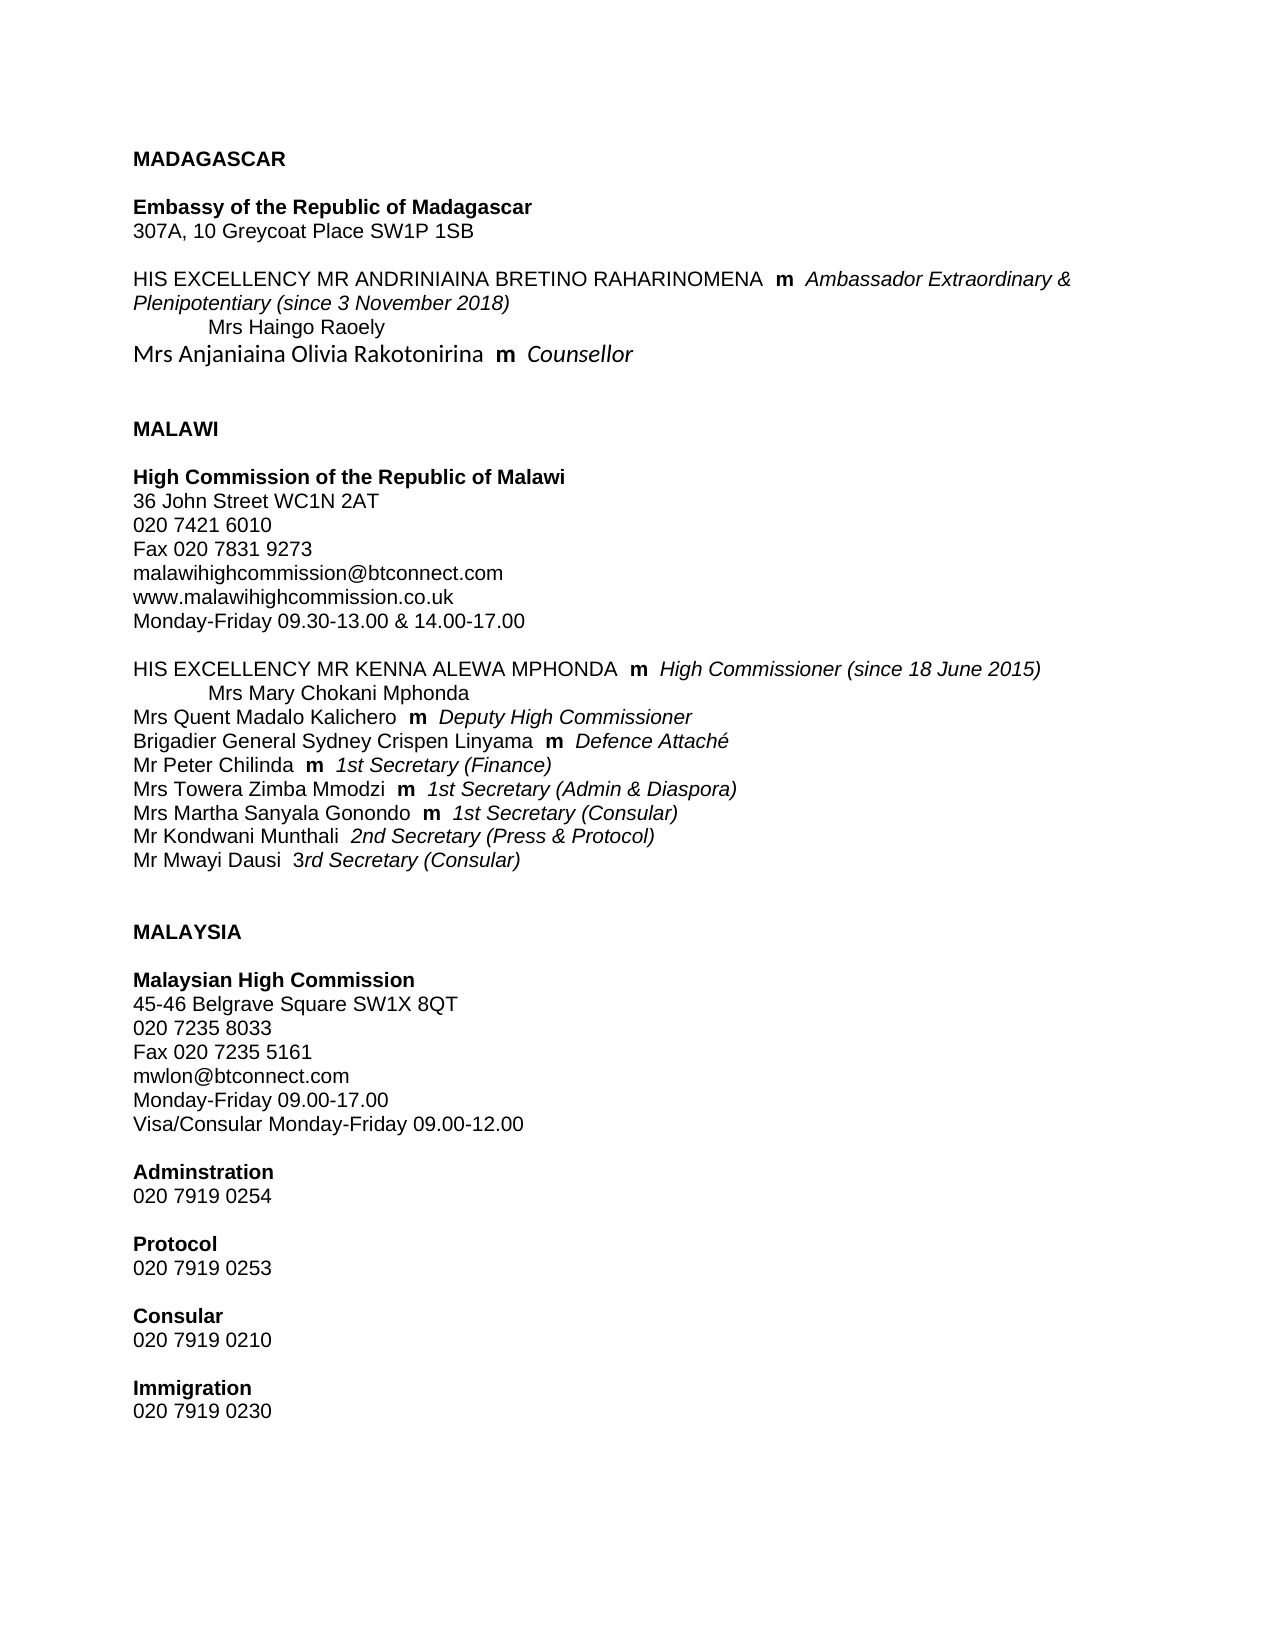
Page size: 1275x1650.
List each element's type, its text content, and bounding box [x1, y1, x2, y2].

text 020 7421 6010 [133, 513, 1181, 537]
text www.malawihighcommission.co.uk [133, 585, 1181, 609]
text 020 7919 0210 [133, 1327, 1181, 1351]
text Protocol [133, 1232, 1181, 1256]
text Monday-Friday 09.30-13.00 & 14.00-17.00 [133, 609, 1181, 633]
text High Commission of the Republic of Malawi [133, 465, 1181, 489]
text Mrs Towera Zimba Mmodzi m 1st Secretary (Admin & Diaspora) [133, 776, 1181, 800]
text Mrs Mary Chokani Mphonda [133, 681, 1181, 704]
text 36 John Street WC1N 2AT [133, 489, 1181, 513]
text Mrs Quent Madalo Kalichero m Deputy High Commissioner [133, 704, 1181, 728]
text Fax 020 7831 9273 [133, 537, 1181, 561]
text Mr Peter Chilinda m 1st Secretary (Finance) [133, 752, 1181, 776]
text MADAGASCAR [133, 147, 1181, 171]
text HIS EXCELLENCY MR KENNA ALEWA MPHONDA m High Commissioner (since 18 June 2015) [133, 657, 1181, 681]
text MALAWI [133, 417, 1181, 441]
text MALAYSIA [133, 920, 1181, 944]
text Adminstration [133, 1160, 1181, 1184]
text Mrs Martha Sanyala Gonondo m 1st Secretary (Consular) [133, 800, 1181, 824]
text Fax 020 7235 5161 [133, 1040, 1181, 1064]
text mwlon@btconnect.com [133, 1064, 1181, 1088]
text 020 7235 8033 [133, 1016, 1181, 1040]
text 020 7919 0253 [133, 1256, 1181, 1279]
text Immigration [133, 1375, 1181, 1399]
text Monday-Friday 09.00-17.00 [133, 1088, 1181, 1112]
text malawihighcommission@btconnect.com [133, 561, 1181, 585]
text Visa/Consular Monday-Friday 09.00-12.00 [133, 1112, 1181, 1136]
text Mrs Haingo Raoely [133, 314, 1181, 338]
text 020 7919 0230 [133, 1399, 1181, 1423]
text Consular [133, 1303, 1181, 1327]
text Malaysian High Commission [133, 968, 1181, 992]
text 020 7919 0254 [133, 1184, 1181, 1208]
text Mrs Anjaniaina Olivia Rakotonirina m Counsellor [133, 338, 1181, 369]
text Embassy of the Republic of Madagascar [133, 195, 1181, 219]
text Mr Kondwani Munthali 2nd Secretary (Press & Protocol) [133, 824, 1181, 848]
text Brigadier General Sydney Crispen Linyama m Defence Attaché [133, 728, 1181, 752]
text 45-46 Belgrave Square SW1X 8QT [133, 992, 1181, 1016]
text 307A, 10 Greycoat Place SW1P 1SB [133, 219, 1181, 243]
text Mr Mwayi Dausi 3rd Secretary (Consular) [133, 848, 1181, 872]
text HIS EXCELLENCY MR ANDRINIAINA BRETINO RAHARINOMENA m Ambassador Extraordinary & Plenipotentiary (since 3 November 2018) [133, 267, 1181, 314]
